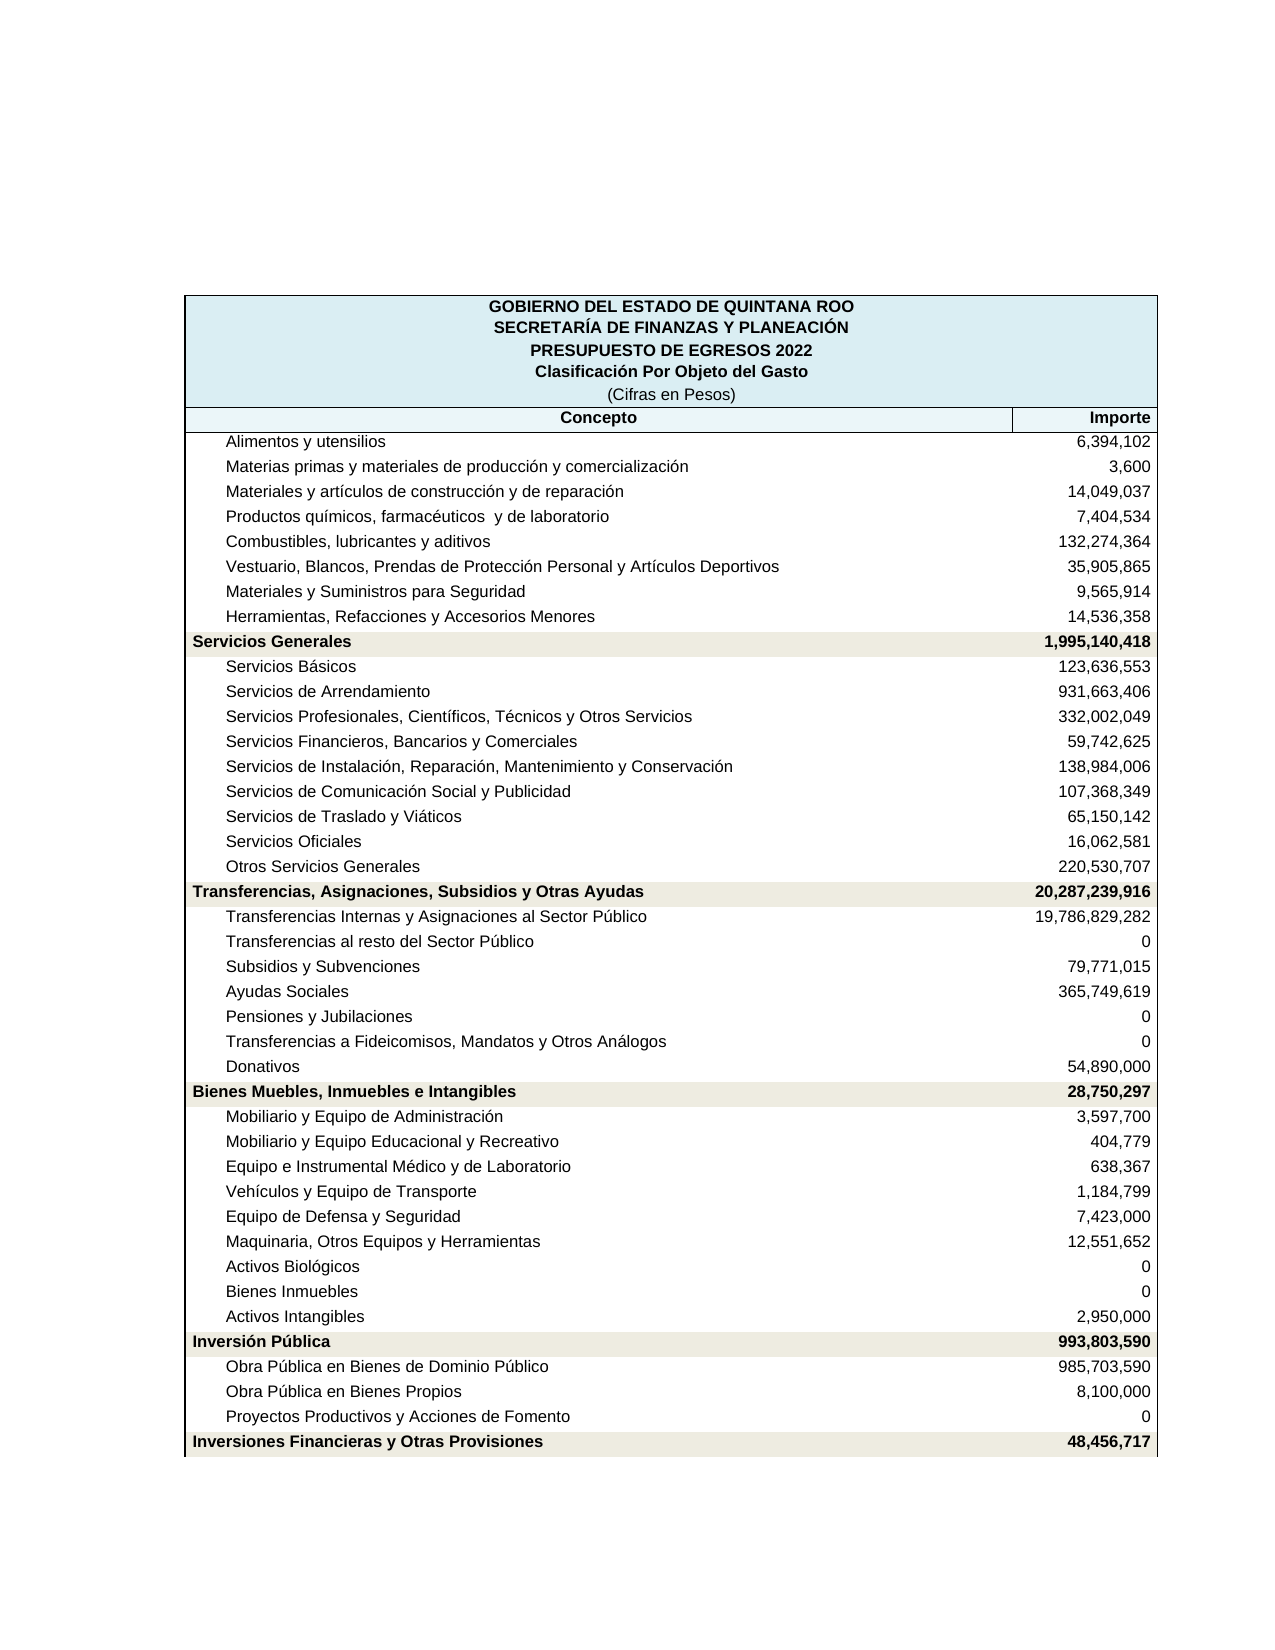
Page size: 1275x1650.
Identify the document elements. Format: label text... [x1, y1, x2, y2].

table_cell 931,663,406 [1012, 682, 1157, 707]
table_cell Combustibles, lubricantes y aditivos [186, 532, 1012, 557]
table_cell Bienes Inmuebles [186, 1282, 1012, 1307]
table_cell 16,062,581 [1012, 832, 1157, 857]
table_cell Servicios de Arrendamiento [186, 682, 1012, 707]
table_cell Transferencias al resto del Sector Público [186, 932, 1012, 957]
table_cell Transferencias Internas y Asignaciones al Sector Público [186, 907, 1012, 932]
table_cell Subsidios y Subvenciones [186, 957, 1012, 982]
table_cell 3,597,700 [1012, 1107, 1157, 1132]
table_cell 7,404,534 [1012, 507, 1157, 532]
table_cell Transferencias a Fideicomisos, Mandatos y Otros Análogos [186, 1032, 1012, 1057]
table_cell 3,600 [1012, 457, 1157, 482]
table_cell Vestuario, Blancos, Prendas de Protección Personal y Artículos Deportivos [186, 557, 1012, 582]
table_cell 79,771,015 [1012, 957, 1157, 982]
table_cell 1,184,799 [1012, 1182, 1157, 1207]
table_cell 12,551,652 [1012, 1232, 1157, 1257]
table_cell Servicios de Comunicación Social y Publicidad [186, 782, 1012, 807]
table_cell Activos Intangibles [186, 1307, 1012, 1332]
table_cell 123,636,553 [1012, 657, 1157, 682]
table_cell Servicios Básicos [186, 657, 1012, 682]
table_cell Pensiones y Jubilaciones [186, 1007, 1012, 1032]
table_cell Obra Pública en Bienes Propios [186, 1382, 1012, 1407]
table_cell Ayudas Sociales [186, 982, 1012, 1007]
table_cell 20,287,239,916 [1012, 882, 1157, 907]
table_cell 6,394,102 [1012, 433, 1157, 457]
table_cell 365,749,619 [1012, 982, 1157, 1007]
table_cell Otros Servicios Generales [186, 857, 1012, 882]
table_cell 332,002,049 [1012, 707, 1157, 732]
table_cell 1,995,140,418 [1012, 632, 1157, 657]
table_cell Transferencias, Asignaciones, Subsidios y Otras Ayudas [186, 882, 1012, 907]
table_cell 7,423,000 [1012, 1207, 1157, 1232]
table_cell 2,950,000 [1012, 1307, 1157, 1332]
table_cell Productos químicos, farmacéuticos y de laboratorio [186, 507, 1012, 532]
table_cell Materiales y Suministros para Seguridad [186, 582, 1012, 607]
table_cell 0 [1012, 932, 1157, 957]
table_cell Servicios Financieros, Bancarios y Comerciales [186, 732, 1012, 757]
table_cell Mobiliario y Equipo Educacional y Recreativo [186, 1132, 1012, 1157]
table_cell 0 [1012, 1407, 1157, 1432]
table_cell 14,536,358 [1012, 607, 1157, 632]
table_cell 138,984,006 [1012, 757, 1157, 782]
table_cell Servicios de Instalación, Reparación, Mantenimiento y Conservación [186, 757, 1012, 782]
table_cell Donativos [186, 1057, 1012, 1082]
table_cell Alimentos y utensilios [186, 433, 1012, 457]
table_cell Concepto [186, 408, 1012, 432]
table_cell Materiales y artículos de construcción y de reparación [186, 482, 1012, 507]
table_cell 19,786,829,282 [1012, 907, 1157, 932]
table_cell Mobiliario y Equipo de Administración [186, 1107, 1012, 1132]
table_cell Maquinaria, Otros Equipos y Herramientas [186, 1232, 1012, 1257]
table_cell Proyectos Productivos y Acciones de Fomento [186, 1407, 1012, 1432]
table_cell 14,049,037 [1012, 482, 1157, 507]
table_cell Servicios Profesionales, Científicos, Técnicos y Otros Servicios [186, 707, 1012, 732]
table_cell 0 [1012, 1032, 1157, 1057]
table_cell Importe [1013, 408, 1157, 432]
table_header GOBIERNO DEL ESTADO DE QUINTANA ROO SECRETARÍA DE FINANZAS Y PLANEACIÓN PRESUPUESTO DE EGRESOS 2022 Clasificación Por Objeto del Gasto (Cifras en Pesos) [186, 296, 1157, 407]
table_cell 132,274,364 [1012, 532, 1157, 557]
table_cell 35,905,865 [1012, 557, 1157, 582]
table_cell Inversión Pública [186, 1332, 1012, 1357]
table_cell 0 [1012, 1007, 1157, 1032]
table_cell 985,703,590 [1012, 1357, 1157, 1382]
table_cell Bienes Muebles, Inmuebles e Intangibles [186, 1082, 1012, 1107]
table_cell 65,150,142 [1012, 807, 1157, 832]
table_cell 28,750,297 [1012, 1082, 1157, 1107]
table_cell 993,803,590 [1012, 1332, 1157, 1357]
table_cell 9,565,914 [1012, 582, 1157, 607]
table_cell Vehículos y Equipo de Transporte [186, 1182, 1012, 1207]
table_cell 59,742,625 [1012, 732, 1157, 757]
table_cell 107,368,349 [1012, 782, 1157, 807]
table_cell Servicios Oficiales [186, 832, 1012, 857]
table_cell Inversiones Financieras y Otras Provisiones [186, 1432, 1012, 1457]
table_cell Materias primas y materiales de producción y comercialización [186, 457, 1012, 482]
table_cell 48,456,717 [1012, 1432, 1157, 1457]
table_cell Equipo de Defensa y Seguridad [186, 1207, 1012, 1232]
table_cell Servicios Generales [186, 632, 1012, 657]
table_cell 54,890,000 [1012, 1057, 1157, 1082]
table_cell 0 [1012, 1282, 1157, 1307]
table_cell 0 [1012, 1257, 1157, 1282]
table_cell 638,367 [1012, 1157, 1157, 1182]
table_cell Equipo e Instrumental Médico y de Laboratorio [186, 1157, 1012, 1182]
table_cell 404,779 [1012, 1132, 1157, 1157]
table_cell 8,100,000 [1012, 1382, 1157, 1407]
table_cell Activos Biológicos [186, 1257, 1012, 1282]
table_cell 220,530,707 [1012, 857, 1157, 882]
table_cell Herramientas, Refacciones y Accesorios Menores [186, 607, 1012, 632]
table_cell Obra Pública en Bienes de Dominio Público [186, 1357, 1012, 1382]
table_cell Servicios de Traslado y Viáticos [186, 807, 1012, 832]
